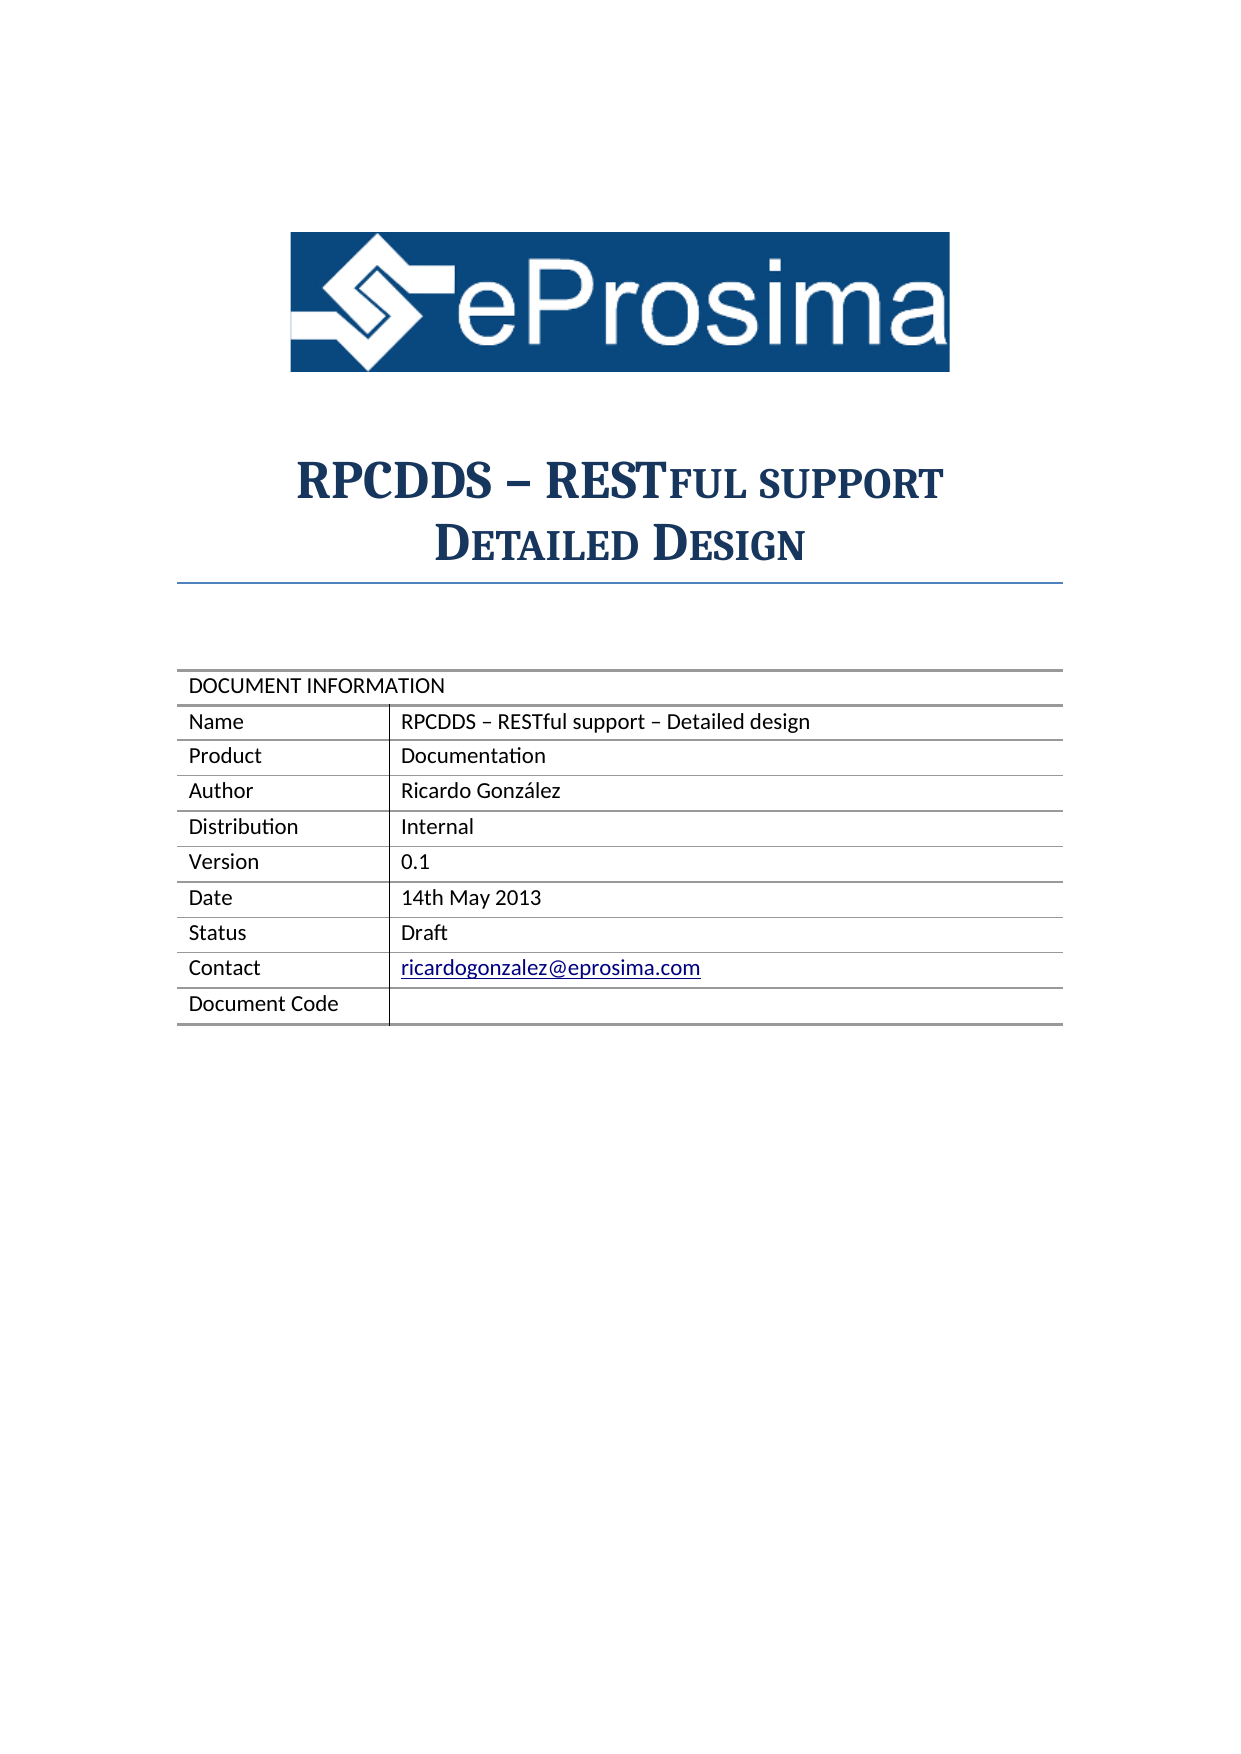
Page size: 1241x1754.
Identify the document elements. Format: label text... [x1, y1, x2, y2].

table_cell Status [177, 918, 389, 952]
table_cell Document Code [177, 989, 389, 1023]
table_cell Version [177, 847, 389, 881]
table_cell Draft [390, 918, 1063, 952]
table_header DOCUMENT INFORMATION [177, 672, 1063, 704]
table_cell 14th May 2013 [390, 883, 1063, 916]
table_cell Product [177, 741, 389, 775]
table_cell ricardogonzalez@eprosima.com [390, 953, 1063, 987]
table_cell [390, 989, 1063, 1023]
table_cell Date [177, 883, 389, 916]
table_cell Documentation [390, 741, 1063, 775]
table_cell Ricardo González [390, 776, 1063, 810]
picture [290, 232, 950, 372]
table_cell Distribution [177, 812, 389, 846]
table_cell Author [177, 776, 389, 810]
table_cell Contact [177, 953, 389, 987]
title RPCDDS – RESTful support Detailed Design [177, 449, 1063, 582]
table_cell 0.1 [390, 847, 1063, 881]
table_cell Internal [390, 812, 1063, 846]
table_cell Name [177, 707, 389, 739]
table_cell RPCDDS – RESTful support – Detailed design [390, 707, 1063, 739]
